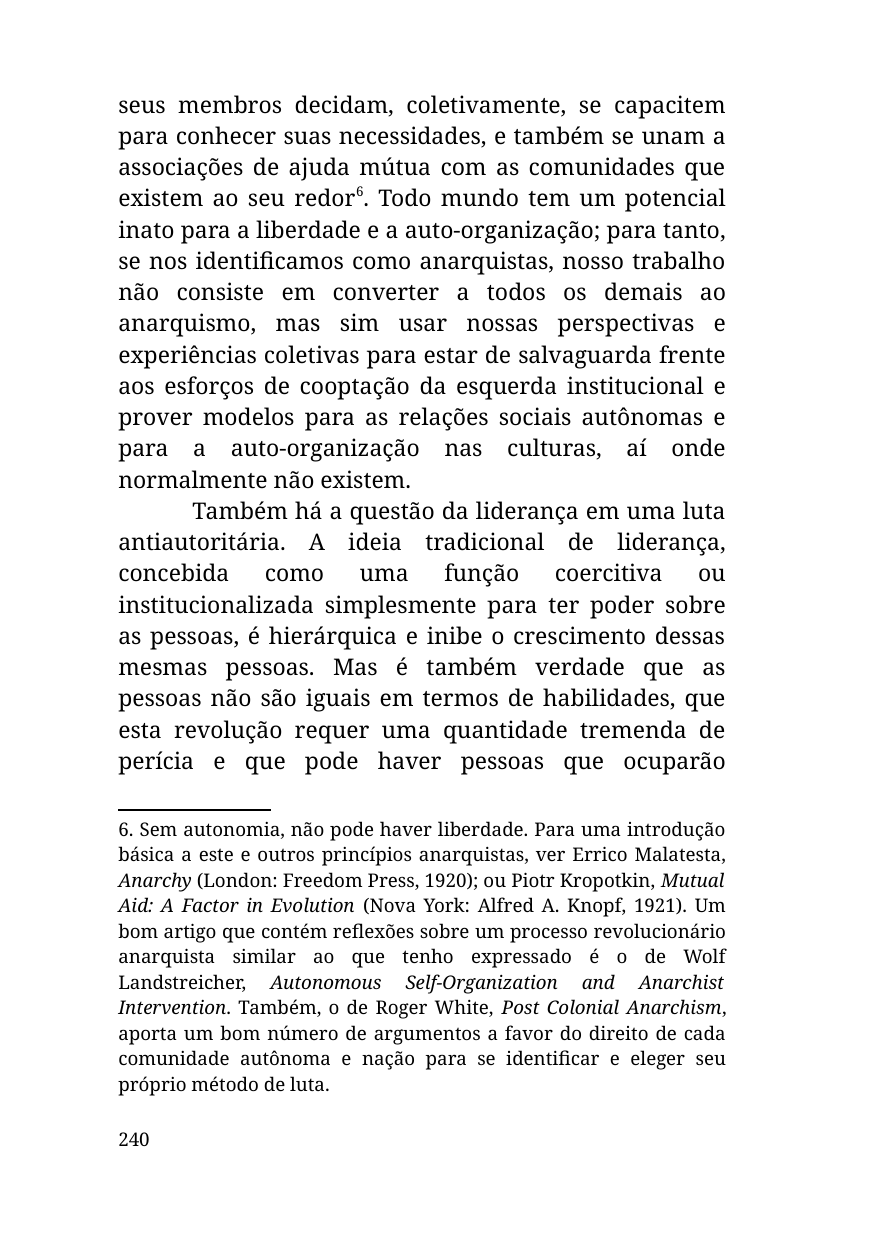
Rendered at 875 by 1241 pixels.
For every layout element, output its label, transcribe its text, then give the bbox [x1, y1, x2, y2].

text seus membros decidam, coletivamente, se capacitem para conhecer suas necessidades, e também se unam a associações de ajuda mútua com as comunidades que existem ao seu redor. Todo mundo tem um potencial inato para a liberdade e a auto-organização; para tanto, se nos identificamos como anarquistas, nosso trabalho não consiste em converter a todos os demais ao anarquismo, mas sim usar nossas perspectivas e experiências coletivas para estar de salvaguarda frente aos esforços de cooptação da esquerda institucional e prover modelos para as relações sociais autônomas e para a auto-organização nas culturas, aí onde normalmente não existem. [118, 88, 726, 495]
text Também há a questão da liderança em uma luta antiautoritária. A ideia tradicional de liderança, concebida como uma função coercitiva ou institucionalizada simplesmente para ter poder sobre as pessoas, é hierárquica e inibe o crescimento dessas mesmas pessoas. Mas é também verdade que as pessoas não são iguais em termos de habilidades, que esta revolução requer uma quantidade tremenda de perícia e que pode haver pessoas que ocuparão [118, 495, 726, 776]
text . Sem autonomia, não pode haver liberdade. Para uma introdução básica a este e outros princípios anarquistas, ver Errico Malatesta, Anarchy (London: Freedom Press, 1920); ou Piotr Kropotkin, Mutual Aid: A Factor in Evolution (Nova York: Alfred A. Knopf, 1921). Um bom artigo que contém reflexões sobre um processo revolucionário anarquista similar ao que tenho expressado é o de Wolf Landstreicher, Autonomous Self-Organization and Anarchist Intervention. Também, o de Roger White, Post Colonial Anarchism, aporta um bom número de argumentos a favor do direito de cada comunidade autônoma e nação para se identificar e eleger seu próprio método de luta. [118, 816, 726, 1097]
